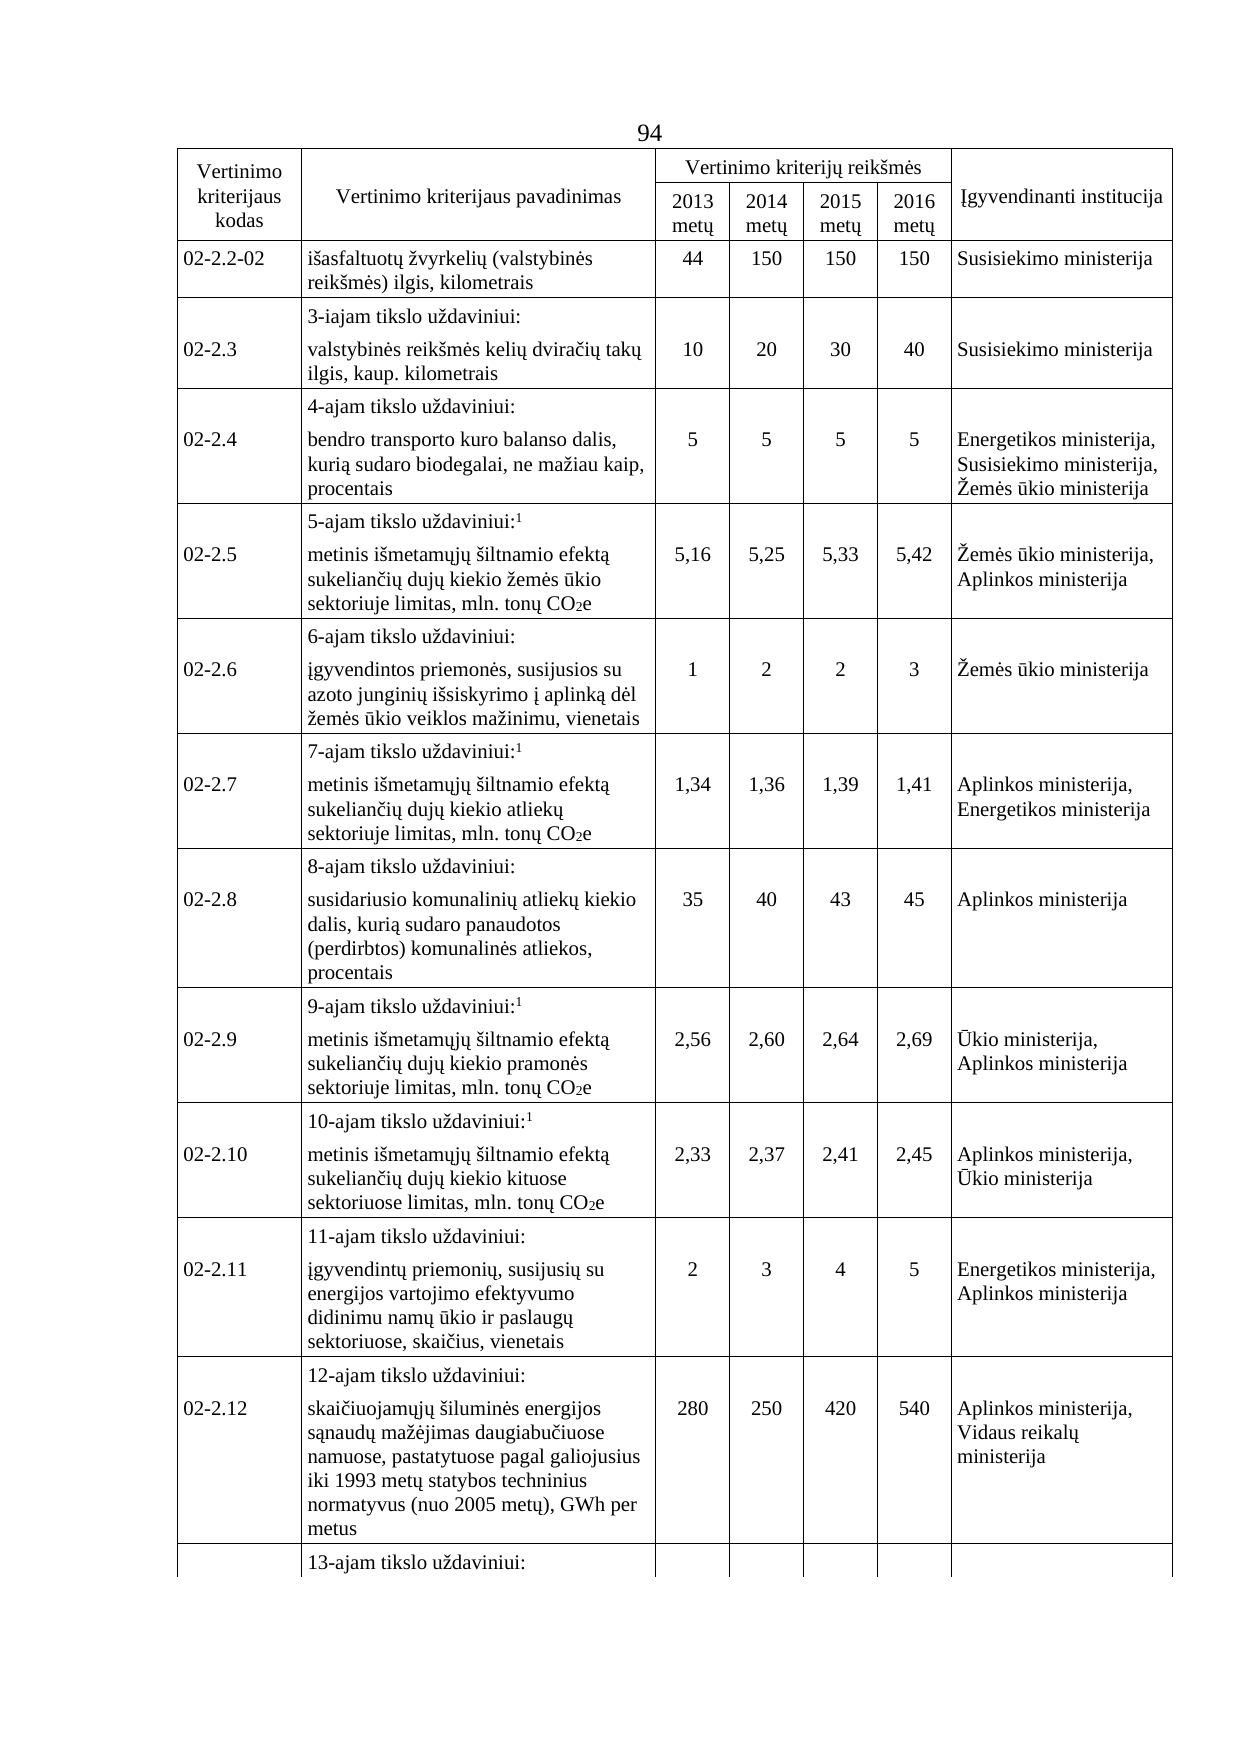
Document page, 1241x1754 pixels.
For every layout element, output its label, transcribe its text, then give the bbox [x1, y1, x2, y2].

table_cell 02-2.10 [178, 1136, 301, 1217]
table_cell 2016 metų [878, 183, 951, 239]
table_cell 5 [804, 421, 877, 502]
table_cell 2,37 [730, 1136, 803, 1217]
table_cell 44 [656, 241, 729, 297]
table_cell [878, 734, 951, 766]
table_cell [730, 1357, 803, 1389]
table_cell [178, 849, 301, 881]
table_cell 2,56 [656, 1021, 729, 1102]
table_cell [952, 849, 1172, 881]
table_cell [178, 389, 301, 421]
table_cell [952, 1357, 1172, 1389]
table_cell 5 [730, 421, 803, 502]
table_cell 2 [804, 651, 877, 732]
table_cell 2,33 [656, 1136, 729, 1217]
table_cell [178, 734, 301, 766]
table_cell [952, 988, 1172, 1021]
table_cell [952, 504, 1172, 536]
table_cell [656, 504, 729, 536]
table_cell 5 [878, 1251, 951, 1356]
table_cell [878, 1218, 951, 1251]
table_header Įgyvendinanti institucija [952, 149, 1172, 239]
table_cell [178, 619, 301, 651]
table_cell 2015 metų [804, 183, 877, 239]
table_cell 1,36 [730, 766, 803, 847]
table_cell [656, 734, 729, 766]
table_cell 02-2.7 [178, 766, 301, 847]
table_cell 3 [878, 651, 951, 732]
table_cell [804, 1218, 877, 1251]
table_cell [178, 988, 301, 1021]
table_cell [952, 1544, 1172, 1577]
table_cell Susisiekimo ministerija [952, 241, 1172, 297]
table_cell [804, 389, 877, 421]
table_cell 02-2.11 [178, 1251, 301, 1356]
table_cell 35 [656, 881, 729, 987]
table_cell Žemės ūkio ministerija, Aplinkos ministerija [952, 536, 1172, 617]
table_cell [656, 1357, 729, 1389]
table_cell 9-ajam tikslo uždaviniui:1 [302, 988, 655, 1021]
table_cell [178, 1103, 301, 1136]
table_cell 150 [730, 241, 803, 297]
table_cell 20 [730, 331, 803, 387]
table_cell 2013 metų [656, 183, 729, 239]
table_cell 5,42 [878, 536, 951, 617]
table_cell [804, 1103, 877, 1136]
table_cell Susisiekimo ministerija [952, 331, 1172, 387]
table_header Vertinimo kriterijaus pavadinimas [302, 149, 655, 239]
table_cell [730, 504, 803, 536]
table_cell valstybinės reikšmės kelių dviračių takų ilgis, kaup. kilometrais [302, 331, 655, 387]
table_cell 2 [730, 651, 803, 732]
table_cell 02-2.8 [178, 881, 301, 987]
table_cell 10-ajam tikslo uždaviniui:1 [302, 1103, 655, 1136]
table_cell 43 [804, 881, 877, 987]
table_cell 250 [730, 1390, 803, 1543]
table_cell [878, 1357, 951, 1389]
table_cell 02-2.6 [178, 651, 301, 732]
table_cell [656, 1103, 729, 1136]
table_cell 2014 metų [730, 183, 803, 239]
table_cell 1,41 [878, 766, 951, 847]
table_cell Žemės ūkio ministerija [952, 651, 1172, 732]
table_cell [878, 1103, 951, 1136]
table_cell 45 [878, 881, 951, 987]
table_cell 5,33 [804, 536, 877, 617]
table_cell [804, 988, 877, 1021]
table_cell [730, 619, 803, 651]
table_cell [656, 1218, 729, 1251]
table_cell 6-ajam tikslo uždaviniui: [302, 619, 655, 651]
table_header Vertinimo kriterijų reikšmės [656, 149, 951, 182]
table_cell [730, 734, 803, 766]
table_cell [178, 1357, 301, 1389]
table_cell Aplinkos ministerija, Energetikos ministerija [952, 766, 1172, 847]
table_cell [878, 504, 951, 536]
table_cell 5 [656, 421, 729, 502]
table_cell 150 [878, 241, 951, 297]
table_cell 1 [656, 651, 729, 732]
table_cell 3 [730, 1251, 803, 1356]
table_cell susidariusio komunalinių atliekų kiekio dalis, kurią sudaro panaudotos (perdirbtos) komunalinės atliekos, procentais [302, 881, 655, 987]
table_cell Energetikos ministerija, Susisiekimo ministerija, Žemės ūkio ministerija [952, 421, 1172, 502]
table_cell [804, 734, 877, 766]
table_cell 2,69 [878, 1021, 951, 1102]
table_cell [804, 849, 877, 881]
table_cell [178, 504, 301, 536]
table_cell Energetikos ministerija, Aplinkos ministerija [952, 1251, 1172, 1356]
table_cell [878, 389, 951, 421]
table_cell 7-ajam tikslo uždaviniui:1 [302, 734, 655, 766]
table_cell [952, 1218, 1172, 1251]
table_cell [804, 298, 877, 331]
table_cell [952, 1103, 1172, 1136]
table_cell 1,39 [804, 766, 877, 847]
table_cell 02-2.2-02 [178, 241, 301, 297]
table_cell 5 [878, 421, 951, 502]
table_cell 02-2.9 [178, 1021, 301, 1102]
table_cell [178, 298, 301, 331]
table_cell 12-ajam tikslo uždaviniui: [302, 1357, 655, 1389]
table_cell 02-2.4 [178, 421, 301, 502]
table_header Vertinimo kriterijaus kodas [178, 149, 301, 239]
table_cell 02-2.5 [178, 536, 301, 617]
table_cell 02-2.12 [178, 1390, 301, 1543]
table_cell [178, 1218, 301, 1251]
table_cell 280 [656, 1390, 729, 1543]
table_cell 10 [656, 331, 729, 387]
table_cell 4 [804, 1251, 877, 1356]
table_cell [656, 619, 729, 651]
table_cell [178, 1544, 301, 1577]
table_cell [730, 298, 803, 331]
table_cell Aplinkos ministerija [952, 881, 1172, 987]
table_cell 8-ajam tikslo uždaviniui: [302, 849, 655, 881]
table_cell [730, 1218, 803, 1251]
table_cell išasfaltuotų žvyrkelių (valstybinės reikšmės) ilgis, kilometrais [302, 241, 655, 297]
table_cell 13-ajam tikslo uždaviniui: [302, 1544, 655, 1577]
table_cell 1,34 [656, 766, 729, 847]
table_cell [656, 849, 729, 881]
table_cell bendro transporto kuro balanso dalis, kurią sudaro biodegalai, ne mažiau kaip, procentais [302, 421, 655, 502]
table_cell [878, 849, 951, 881]
table_cell 40 [878, 331, 951, 387]
table_cell [730, 988, 803, 1021]
table_cell Aplinkos ministerija, Vidaus reikalų ministerija [952, 1390, 1172, 1543]
table_cell 02-2.3 [178, 331, 301, 387]
table_cell 5,16 [656, 536, 729, 617]
table_cell skaičiuojamųjų šiluminės energijos sąnaudų mažėjimas daugiabučiuose namuose, pastatytuose pagal galiojusius iki 1993 metų statybos techninius normatyvus (nuo 2005 metų), GWh per metus [302, 1390, 655, 1543]
table_cell [878, 988, 951, 1021]
table_cell įgyvendintų priemonių, susijusių su energijos vartojimo efektyvumo didinimu namų ūkio ir paslaugų sektoriuose, skaičius, vienetais [302, 1251, 655, 1356]
table_cell [952, 298, 1172, 331]
table_cell [878, 1544, 951, 1577]
table_cell įgyvendintos priemonės, susijusios su azoto junginių išsiskyrimo į aplinką dėl žemės ūkio veiklos mažinimu, vienetais [302, 651, 655, 732]
table_cell 2,45 [878, 1136, 951, 1217]
table_cell 2 [656, 1251, 729, 1356]
table_cell [730, 389, 803, 421]
table_cell 420 [804, 1390, 877, 1543]
table_cell [730, 849, 803, 881]
table_cell [656, 298, 729, 331]
table_cell [952, 734, 1172, 766]
table_cell 11-ajam tikslo uždaviniui: [302, 1218, 655, 1251]
table_cell 540 [878, 1390, 951, 1543]
table_cell 40 [730, 881, 803, 987]
table_cell [656, 1544, 729, 1577]
table_cell metinis išmetamųjų šiltnamio efektą sukeliančių dujų kiekio atliekų sektoriuje limitas, mln. tonų CO2e [302, 766, 655, 847]
table_cell [730, 1544, 803, 1577]
table_cell 4-ajam tikslo uždaviniui: [302, 389, 655, 421]
table_cell [804, 1544, 877, 1577]
table_cell [878, 298, 951, 331]
table_cell Ūkio ministerija, Aplinkos ministerija [952, 1021, 1172, 1102]
table_cell metinis išmetamųjų šiltnamio efektą sukeliančių dujų kiekio kituose sektoriuose limitas, mln. tonų CO2e [302, 1136, 655, 1217]
table_cell metinis išmetamųjų šiltnamio efektą sukeliančių dujų kiekio žemės ūkio sektoriuje limitas, mln. tonų CO2e [302, 536, 655, 617]
table_cell [730, 1103, 803, 1136]
table_cell 30 [804, 331, 877, 387]
table_cell [656, 389, 729, 421]
table_cell metinis išmetamųjų šiltnamio efektą sukeliančių dujų kiekio pramonės sektoriuje limitas, mln. tonų CO2e [302, 1021, 655, 1102]
table_cell 5,25 [730, 536, 803, 617]
table_cell 150 [804, 241, 877, 297]
table_cell 2,64 [804, 1021, 877, 1102]
table_cell 5-ajam tikslo uždaviniui:1 [302, 504, 655, 536]
table_cell [656, 988, 729, 1021]
table_cell [804, 504, 877, 536]
table_cell [804, 619, 877, 651]
table_cell [952, 389, 1172, 421]
table_cell [804, 1357, 877, 1389]
table_cell 2,60 [730, 1021, 803, 1102]
table_cell [878, 619, 951, 651]
table_cell 3-iajam tikslo uždaviniui: [302, 298, 655, 331]
table_cell Aplinkos ministerija, Ūkio ministerija [952, 1136, 1172, 1217]
table_cell [952, 619, 1172, 651]
table_cell 2,41 [804, 1136, 877, 1217]
